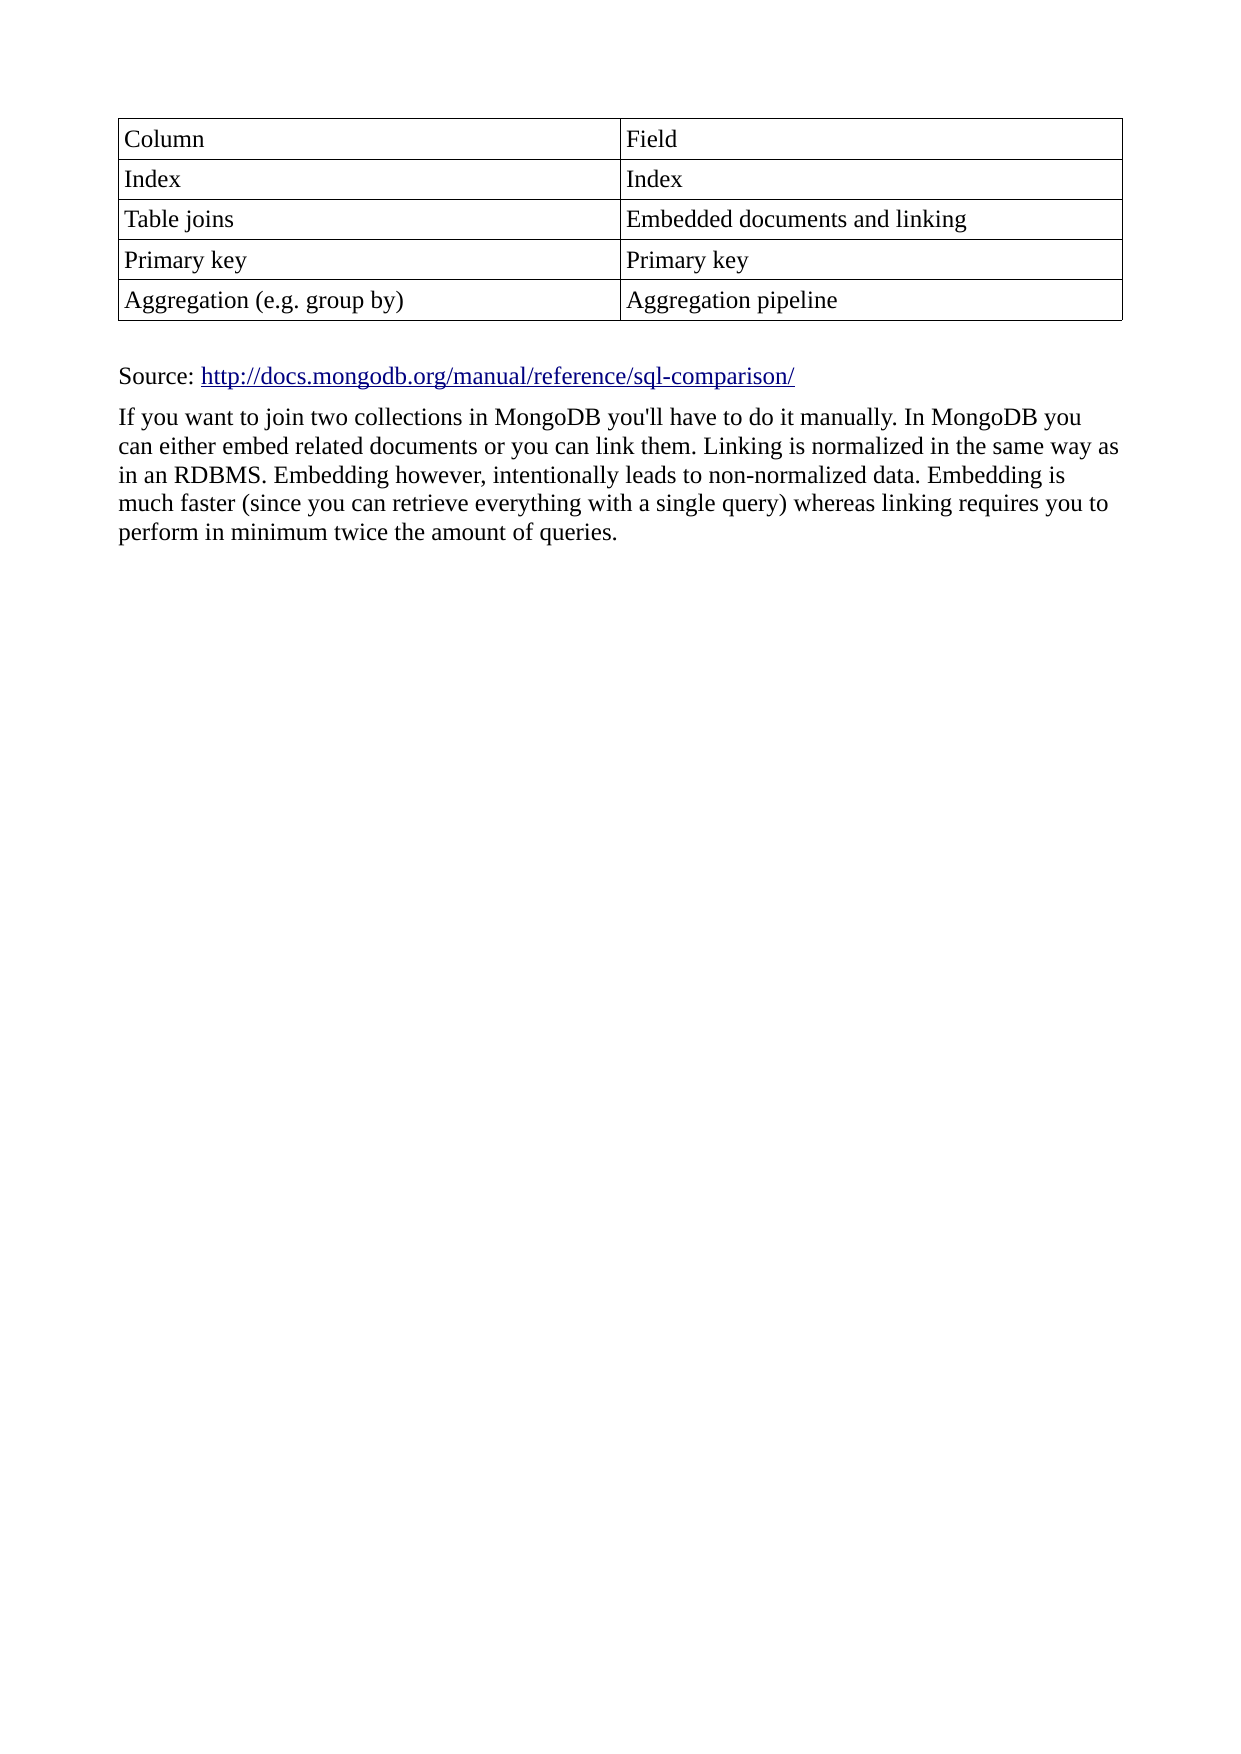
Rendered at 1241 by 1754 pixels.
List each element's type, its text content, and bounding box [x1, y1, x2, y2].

table_cell Primary key [119, 240, 620, 279]
table_cell Primary key [621, 240, 1122, 279]
table_cell Aggregation pipeline [621, 280, 1122, 320]
table_cell Index [621, 160, 1122, 199]
table_cell Column [119, 119, 620, 158]
table_cell Aggregation (e.g. group by) [119, 280, 620, 320]
table_cell Embedded documents and linking [621, 200, 1122, 239]
table_cell Index [119, 160, 620, 199]
text Source: http://docs.mongodb.org/manual/reference/sql-comparison/ [118, 361, 1122, 390]
table_cell Table joins [119, 200, 620, 239]
table_cell Field [621, 119, 1122, 158]
text If you want to join two collections in MongoDB you'll have to do it manually. In MongoDB you can either embed related documents or you can link them. Linking is normalized in the same way as in an RDBMS. Embedding however, intentionally leads to non-normalized data. Embedding is much faster (since you can retrieve everything with a single query) whereas linking requires you to perform in minimum twice the amount of queries. [118, 402, 1122, 546]
